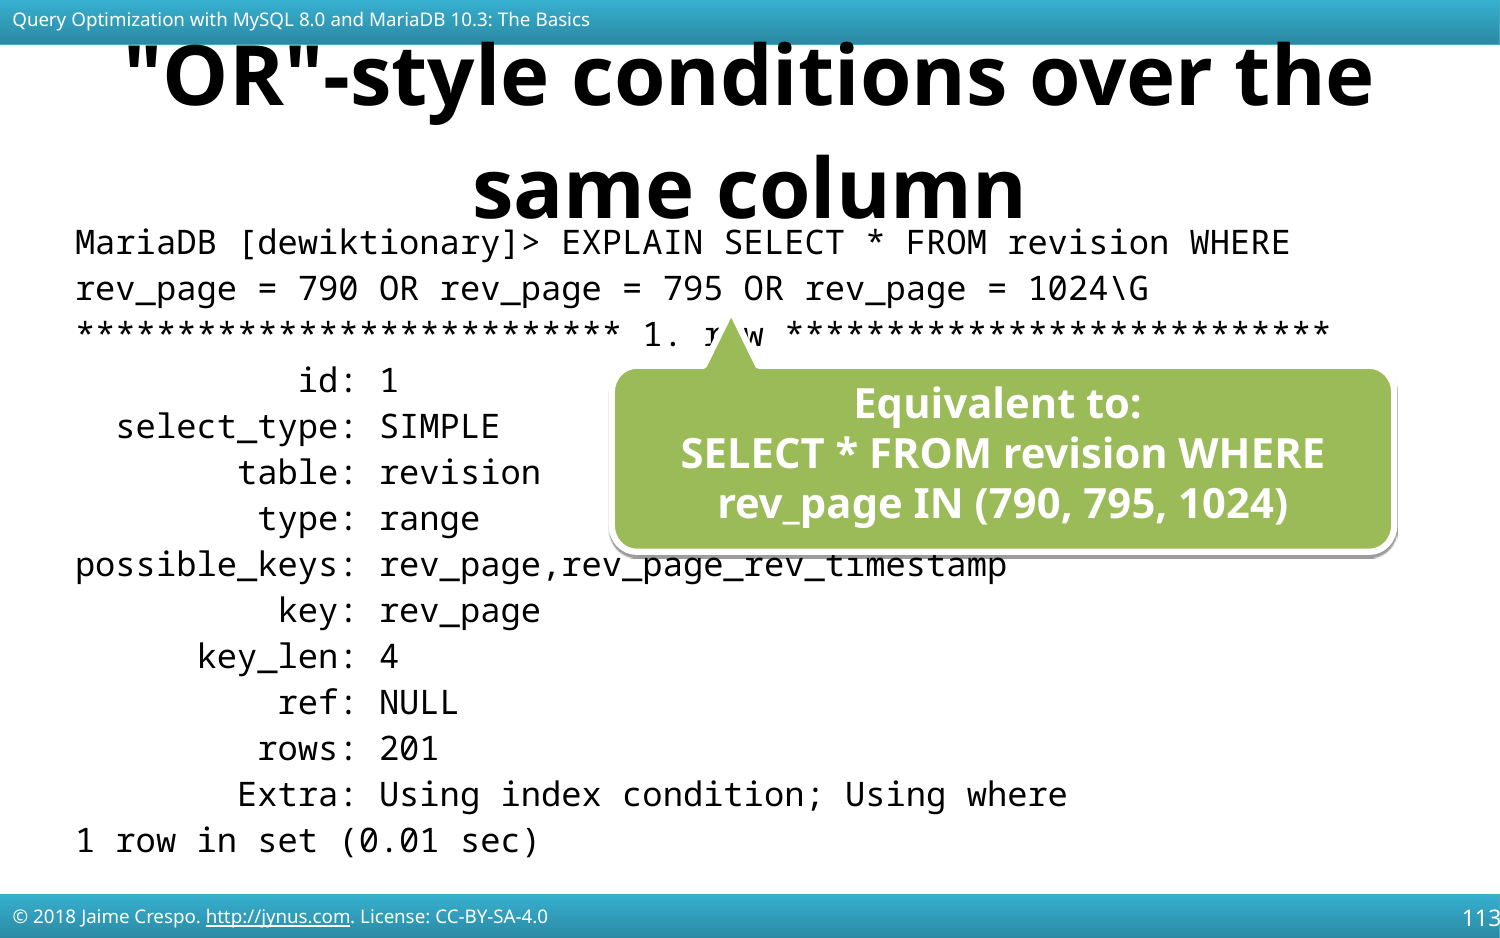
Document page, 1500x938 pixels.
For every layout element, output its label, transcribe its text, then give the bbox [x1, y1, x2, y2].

text_box Equivalent to: SELECT * FROM revision WHERE rev_page IN (790, 795, 1024) [611, 310, 1395, 552]
slide_number [1389, 896, 1490, 935]
list MariaDB [dewiktionary]> EXPLAIN SELECT * FROM revision WHERE rev_page = 790 OR rev_page = 795 OR rev_page = 1024\G *************************** 1. row *************************** id: 1 select_type: SIMPLE table: revision type: range possible_keys: rev_page,rev_page_rev_timestamp key: rev_page key_len: 4 ref: NULL rows: 201 Extra: Using index condition; Using where 1 row in set (0.01 sec) [75, 218, 1425, 876]
title "OR"-style conditions over the same column [75, 36, 1425, 218]
